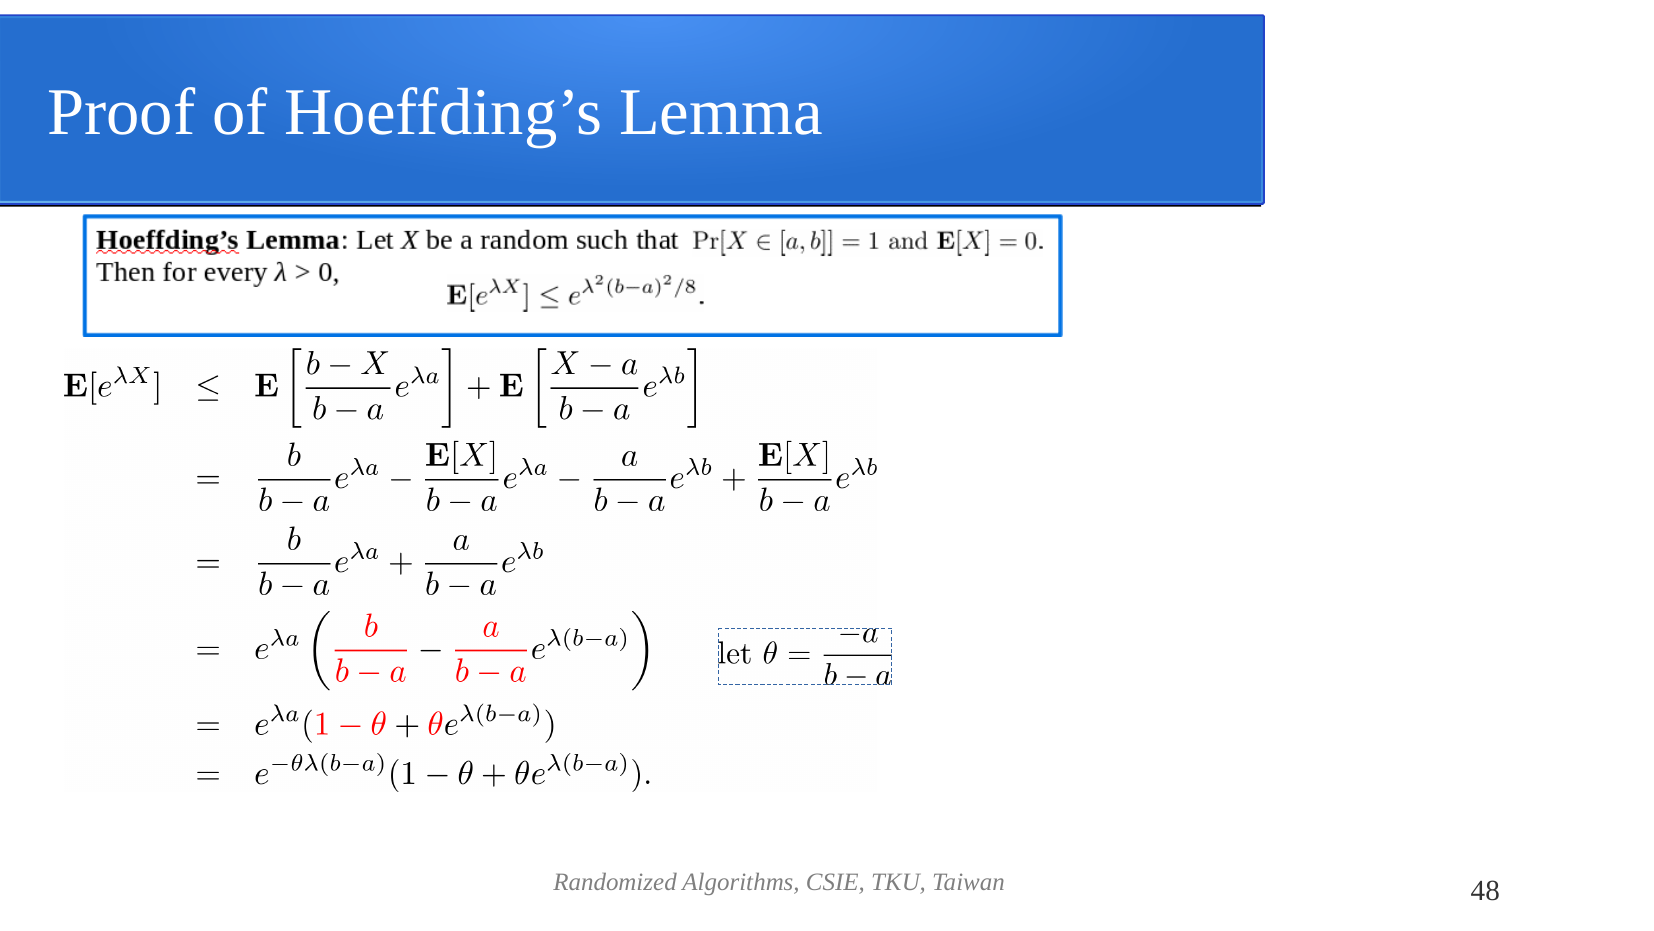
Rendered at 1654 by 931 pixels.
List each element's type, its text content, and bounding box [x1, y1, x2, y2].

picture [64, 348, 892, 792]
title Proof of Hoeffding’s Lemma [47, 35, 1199, 189]
picture [82, 212, 1063, 337]
